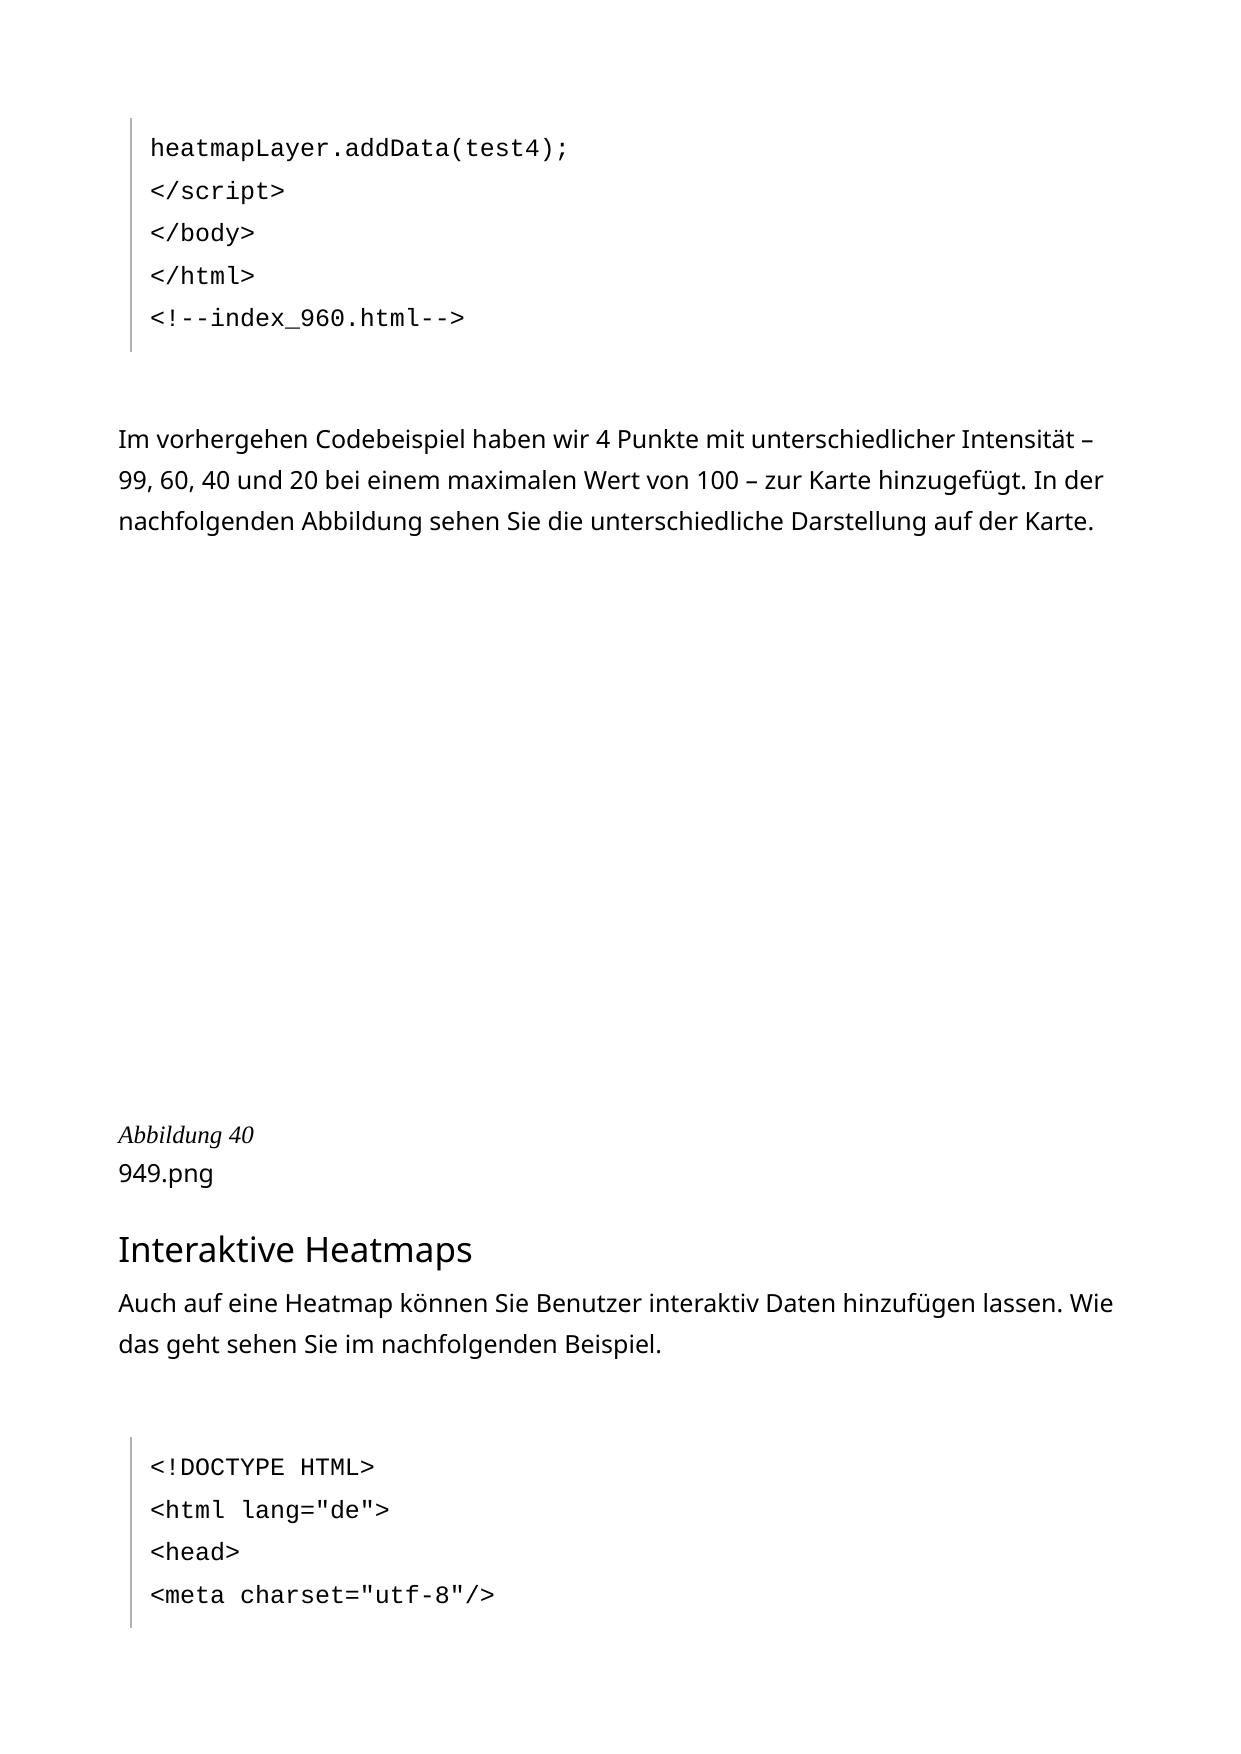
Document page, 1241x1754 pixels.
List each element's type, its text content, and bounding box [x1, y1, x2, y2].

text 949.png [118, 1148, 1122, 1189]
text Im vorhergehen Codebeispiel haben wir 4 Punkte mit unterschiedlicher Intensität – 99, 60, 40 und 20 bei einem maximalen Wert von 100 – zur Karte hinzugefügt. In der nachfolgenden Abbildung sehen Sie die unterschiedliche Darstellung auf der Karte. [118, 421, 1122, 537]
text Abbildung 40 [118, 571, 1122, 1148]
text <!DOCTYPE HTML> [132, 1437, 1122, 1479]
subtitle Interaktive Heatmaps [118, 1225, 1122, 1273]
text Auch auf eine Heatmap können Sie Benutzer interaktiv Daten hinzufügen lassen. Wie das geht sehen Sie im nachfolgenden Beispiel. [118, 1285, 1122, 1360]
text heatmapLayer.addData(test4); [132, 118, 1122, 161]
text <html lang="de"> [132, 1479, 1122, 1522]
text </html> [132, 246, 1122, 288]
text [118, 558, 1122, 571]
text <meta charset="utf-8"/> [132, 1564, 1122, 1628]
text <!--index_960.html--> [132, 288, 1122, 352]
text <head> [132, 1522, 1122, 1564]
text </body> [132, 203, 1122, 246]
text </script> [132, 161, 1122, 203]
